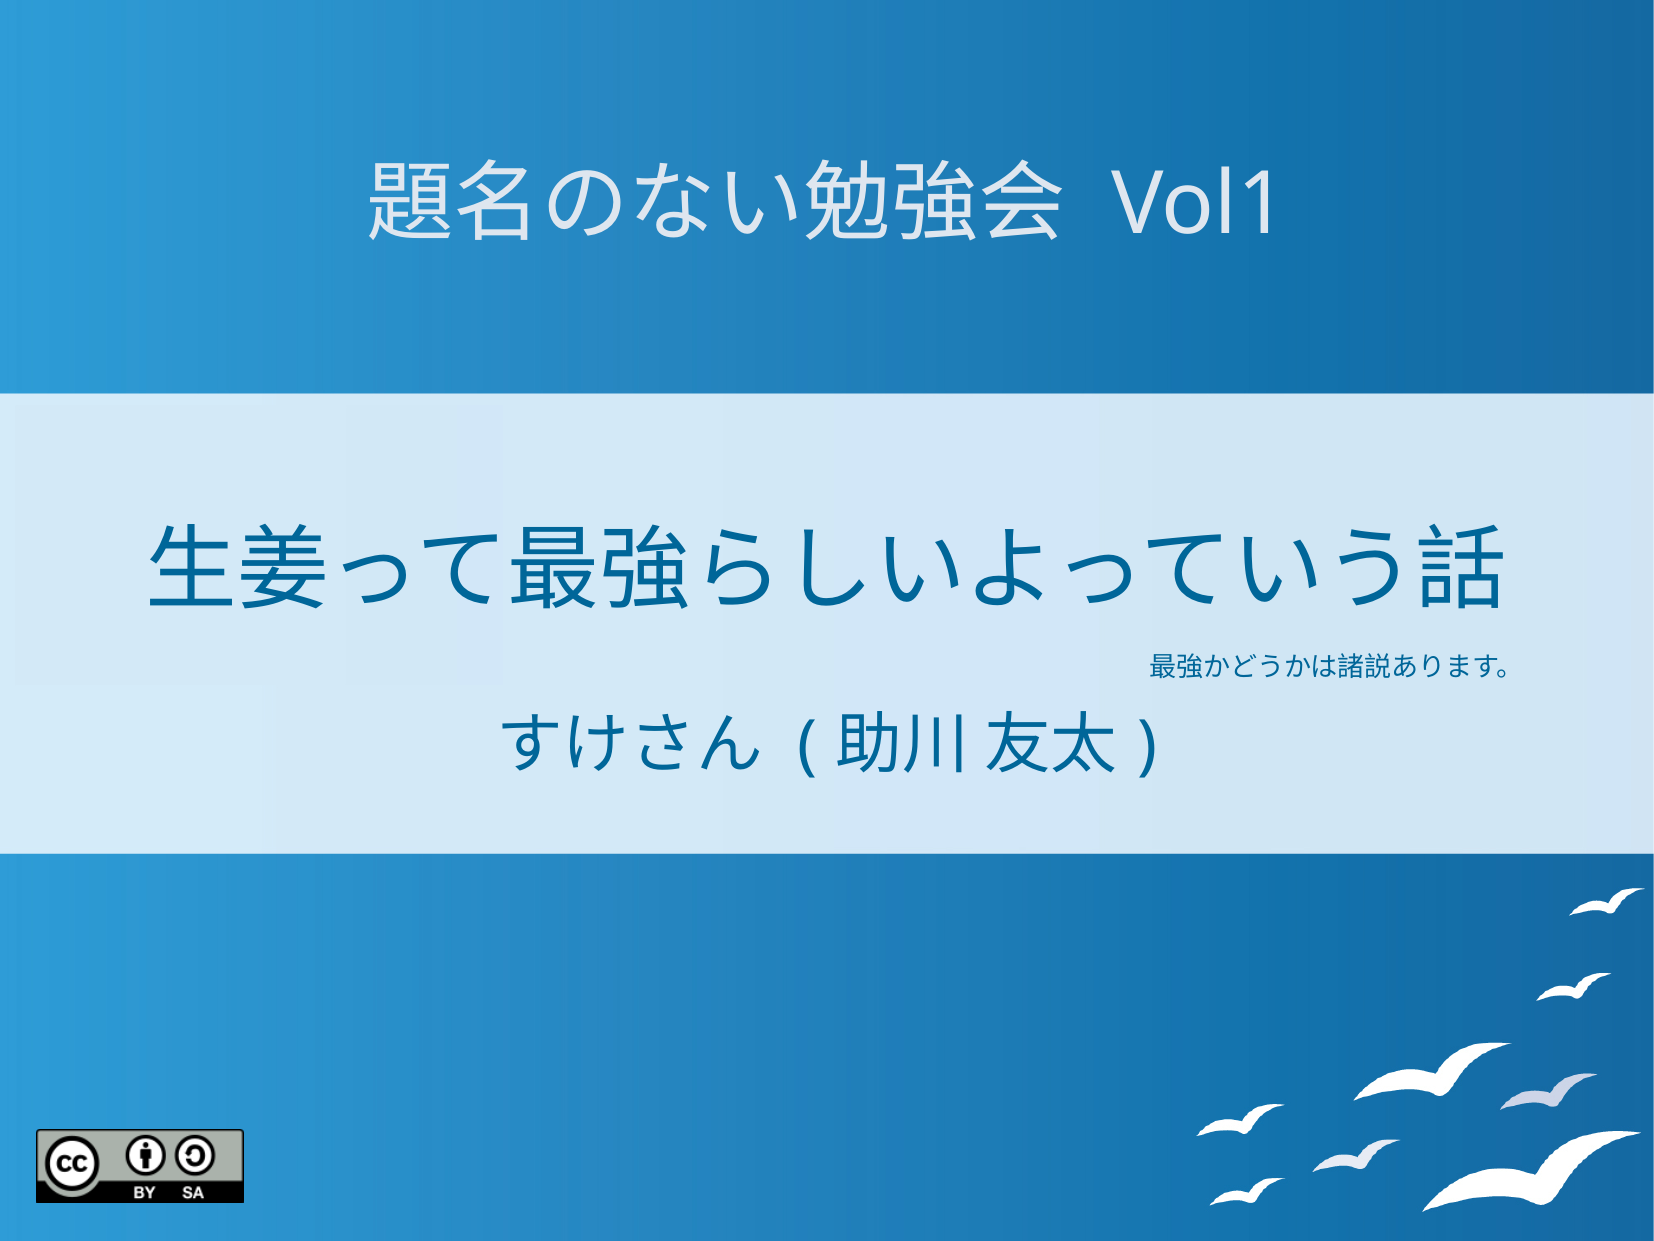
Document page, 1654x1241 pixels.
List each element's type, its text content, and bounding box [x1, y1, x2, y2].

subtitle すけさん (助川 友太) [247, 649, 1407, 827]
title 生姜って最強らしいよっていう話 [122, 484, 1531, 639]
title 題名のない勉強会 Vol1 [122, 118, 1531, 273]
title 最強かどうかは諸説あります。 [714, 620, 1524, 709]
picture [0, 0, 1654, 1241]
